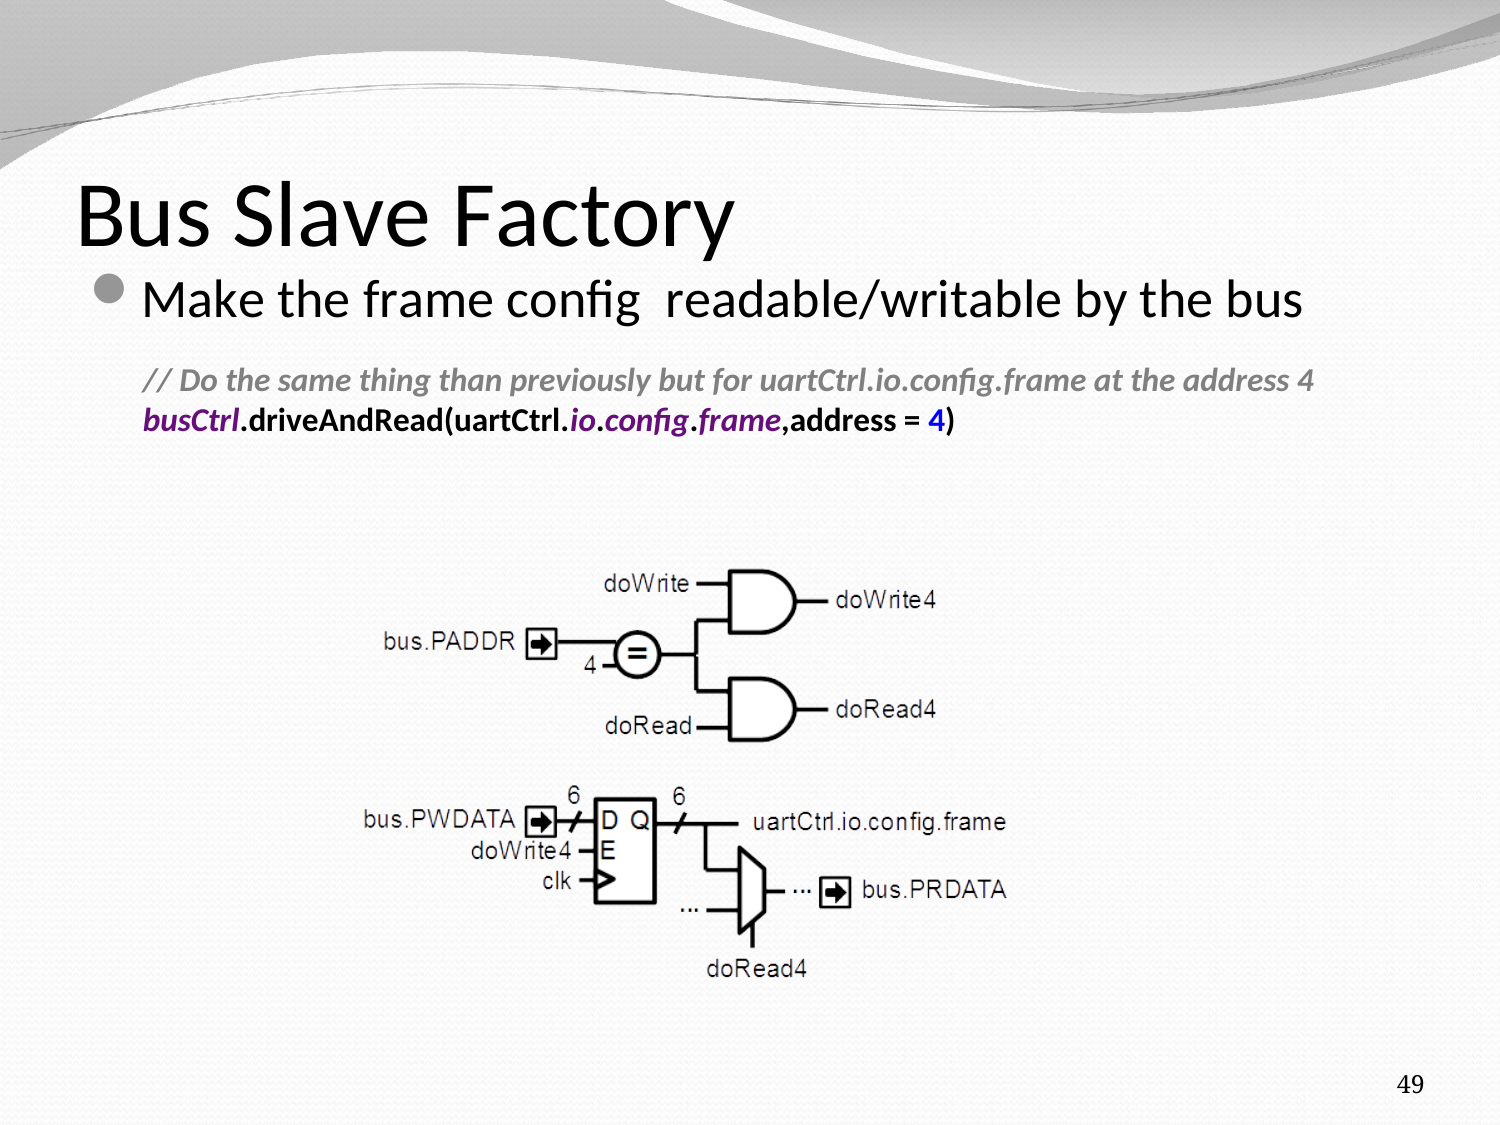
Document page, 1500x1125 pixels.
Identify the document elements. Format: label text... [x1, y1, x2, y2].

text_box // Do the same thing than previously but for uartCtrl.io.config.frame at the address 4 busCtrl.driveAndRead(uartCtrl.io.config.frame,address = 4) [128, 350, 1331, 446]
title Bus Slave Factory [75, 78, 1426, 255]
list Make the frame config readable/writable by the bus [74, 255, 1459, 1009]
picture [0, 0, 1500, 1125]
text_box [1299, 1042, 1426, 1103]
